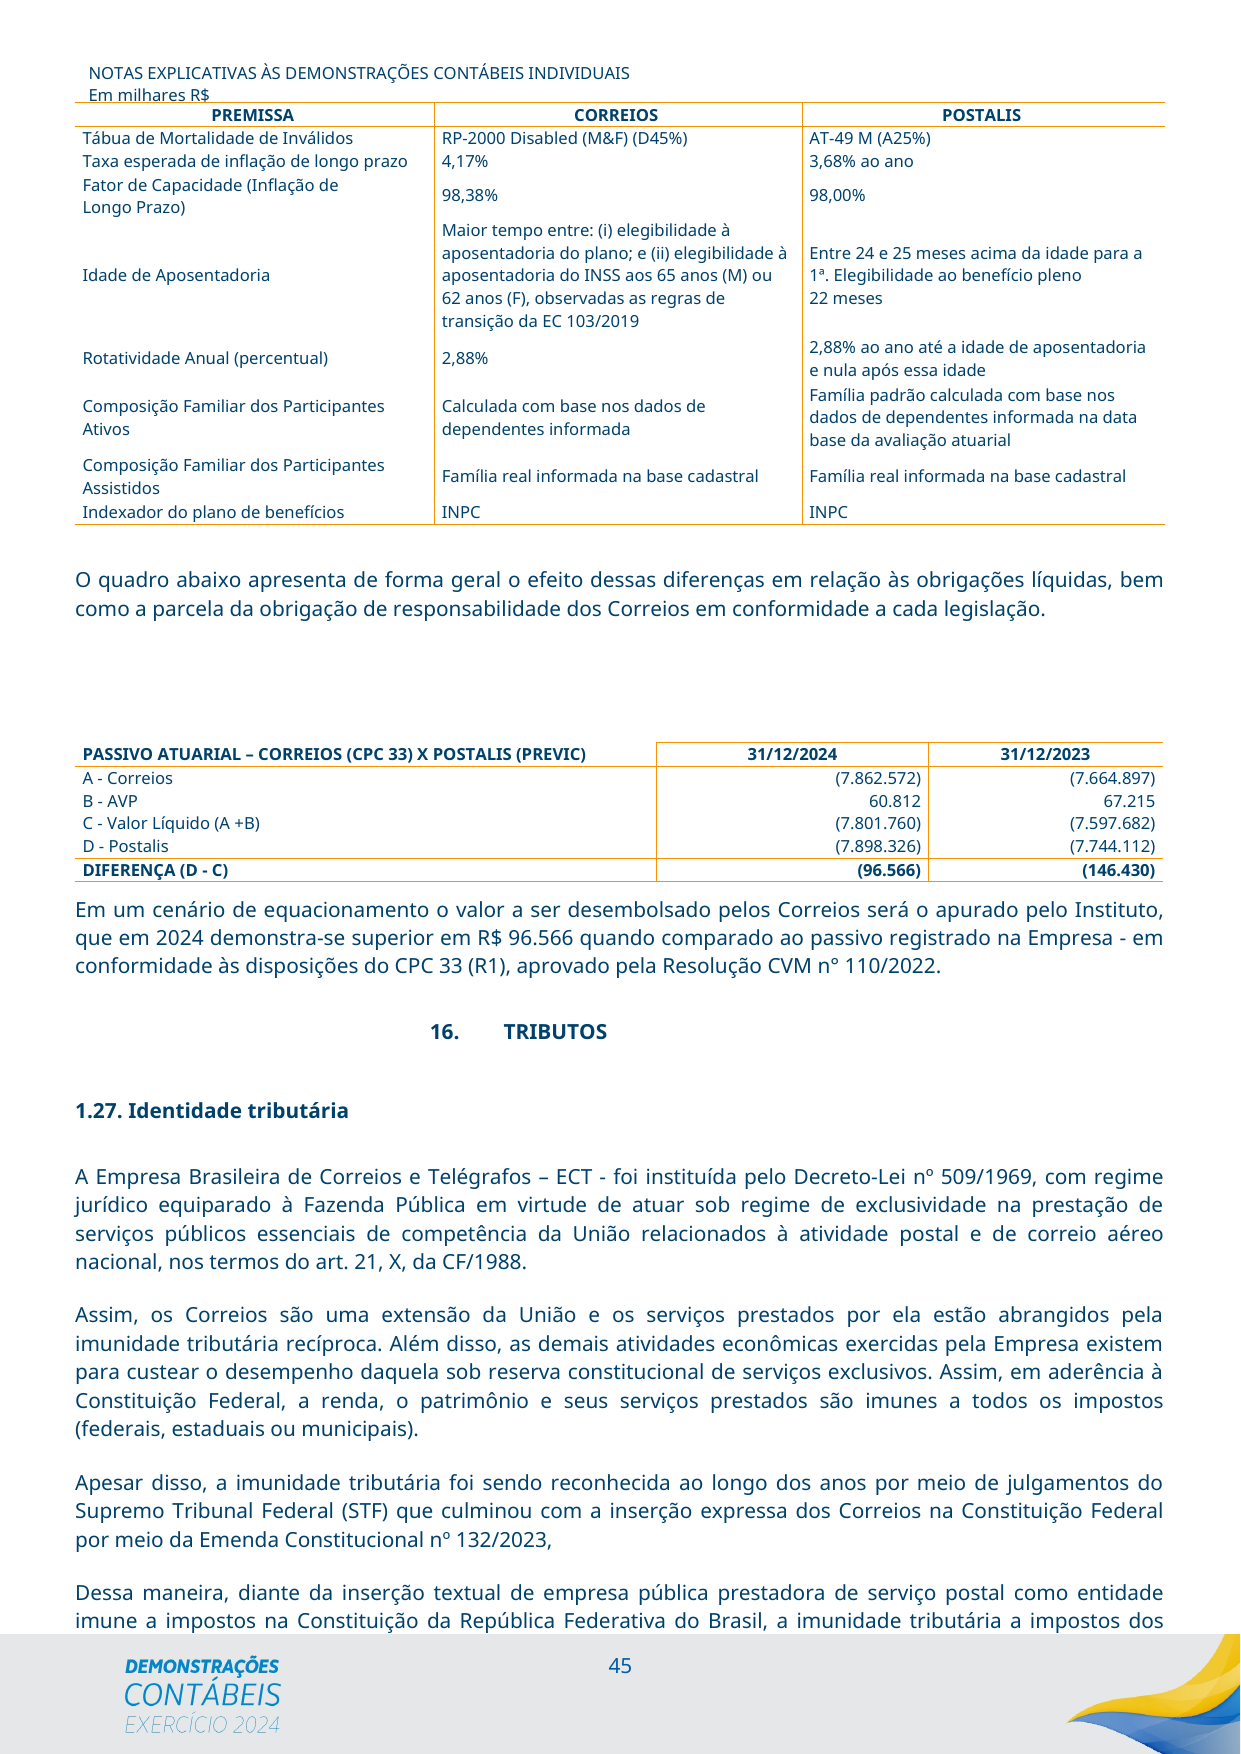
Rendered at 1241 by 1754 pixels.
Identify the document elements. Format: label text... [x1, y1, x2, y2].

table_cell (7.664.897) [929, 767, 1162, 789]
table_cell Taxa esperada de inflação de longo prazo [75, 150, 434, 173]
table_cell C - Valor Líquido (A +B) [75, 812, 656, 835]
table_header CORREIOS [435, 113, 802, 126]
table_cell Fator de Capacidade (Inflação de Longo Prazo) [75, 173, 434, 216]
table_cell 2,88% [435, 335, 802, 382]
table_cell 2,88% ao ano até a idade de aposentadoria e nula após essa idade [803, 335, 1165, 382]
table_cell Idade de Aposentadoria [75, 216, 434, 334]
table_cell D - Postalis [75, 835, 656, 857]
table_cell A - Correios [75, 767, 656, 789]
table_header PASSIVO ATUARIAL – CORREIOS (CPC 33) X POSTALIS (PREVIC) [75, 742, 656, 766]
list Identidade tributária [75, 1096, 1165, 1124]
table_cell Tábua de Mortalidade de Inválidos [75, 127, 434, 149]
table_cell Calculada com base nos dados de dependentes informada [435, 382, 802, 453]
table_cell 98,00% [803, 173, 1165, 216]
table_cell INPC [803, 500, 1165, 523]
subtitle TRIBUTOS [429, 1017, 1165, 1046]
table_cell Maior tempo entre: (i) elegibilidade à aposentadoria do plano; e (ii) elegibilidade à aposentadoria do INSS aos 65 anos (M) ou 62 anos (F), observadas as regras de transição da EC 103/2019 [435, 216, 802, 334]
table_cell AT-49 M (A25%) [803, 127, 1165, 149]
table_cell Entre 24 e 25 meses acima da idade para a 1ª. Elegibilidade ao benefício pleno 22 meses [803, 216, 1165, 334]
table_cell Composição Familiar dos Participantes Ativos [75, 382, 434, 453]
table_cell Indexador do plano de benefícios [75, 500, 434, 523]
table_cell 67.215 [929, 789, 1162, 812]
table_cell Família padrão calculada com base nos dados de dependentes informada na data base da avaliação atuarial [803, 382, 1165, 453]
text Em um cenário de equacionamento o valor a ser desembolsado pelos Correios será o apurado pelo Instituto, que em 2024 demonstra-se superior em R$ 96.566 quando comparado ao passivo registrado na Empresa - em conformidade às disposições do CPC 33 (R1), aprovado pela Resolução CVM n° 110/2022. [75, 895, 1165, 980]
table_cell 3,68% ao ano [803, 150, 1165, 173]
table_cell (7.744.112) [929, 835, 1162, 857]
table_header 31/12/2024 [657, 743, 928, 766]
table_cell 60.812 [657, 789, 928, 812]
table_header 31/12/2023 [929, 743, 1162, 766]
table_cell (146.430) [929, 859, 1162, 881]
table_cell (7.862.572) [657, 767, 928, 789]
text Dessa maneira, diante da inserção textual de empresa pública prestadora de serviço postal como entidade imune a impostos na Constituição da República Federativa do Brasil, a imunidade tributária a impostos dos [75, 1578, 1165, 1634]
table_header POSTALIS [803, 113, 1165, 126]
text Apesar disso, a imunidade tributária foi sendo reconhecida ao longo dos anos por meio de julgamentos do Supremo Tribunal Federal (STF) que culminou com a inserção expressa dos Correios na Constituição Federal por meio da Emenda Constitucional nº 132/2023, [75, 1468, 1165, 1553]
table_cell Rotatividade Anual (percentual) [75, 335, 434, 382]
table_cell Família real informada na base cadastral [435, 453, 802, 500]
text Assim, os Correios são uma extensão da União e os serviços prestados por ela estão abrangidos pela imunidade tributária recíproca. Além disso, as demais atividades econômicas exercidas pela Empresa existem para custear o desempenho daquela sob reserva constitucional de serviços exclusivos. Assim, em aderência à Constituição Federal, a renda, o patrimônio e seus serviços prestados são imunes a todos os impostos (federais, estaduais ou municipais). [75, 1301, 1165, 1443]
table_cell RP-2000 Disabled (M&F) (D45%) [435, 127, 802, 149]
table_cell 4,17% [435, 150, 802, 173]
table_cell Composição Familiar dos Participantes Assistidos [75, 453, 434, 500]
table_cell (7.801.760) [657, 812, 928, 835]
table_cell 98,38% [435, 173, 802, 216]
table_cell Família real informada na base cadastral [803, 453, 1165, 500]
table_cell B - AVP [75, 789, 656, 812]
table_cell (7.597.682) [929, 812, 1162, 835]
text A Empresa Brasileira de Correios e Telégrafos – ECT - foi instituída pelo Decreto-Lei nº 509/1969, com regime jurídico equiparado à Fazenda Pública em virtude de atuar sob regime de exclusividade na prestação de serviços públicos essenciais de competência da União relacionados à atividade postal e de correio aéreo nacional, nos termos do art. 21, X, da CF/1988. [75, 1162, 1165, 1276]
table_cell INPC [435, 500, 802, 523]
table_header PREMISSA [75, 113, 434, 126]
text O quadro abaixo apresenta de forma geral o efeito dessas diferenças em relação às obrigações líquidas, bem como a parcela da obrigação de responsabilidade dos Correios em conformidade a cada legislação. [75, 566, 1165, 622]
table_cell DIFERENÇA (D - C) [75, 859, 656, 881]
table_cell (7.898.326) [657, 835, 928, 857]
table_cell (96.566) [657, 859, 928, 881]
